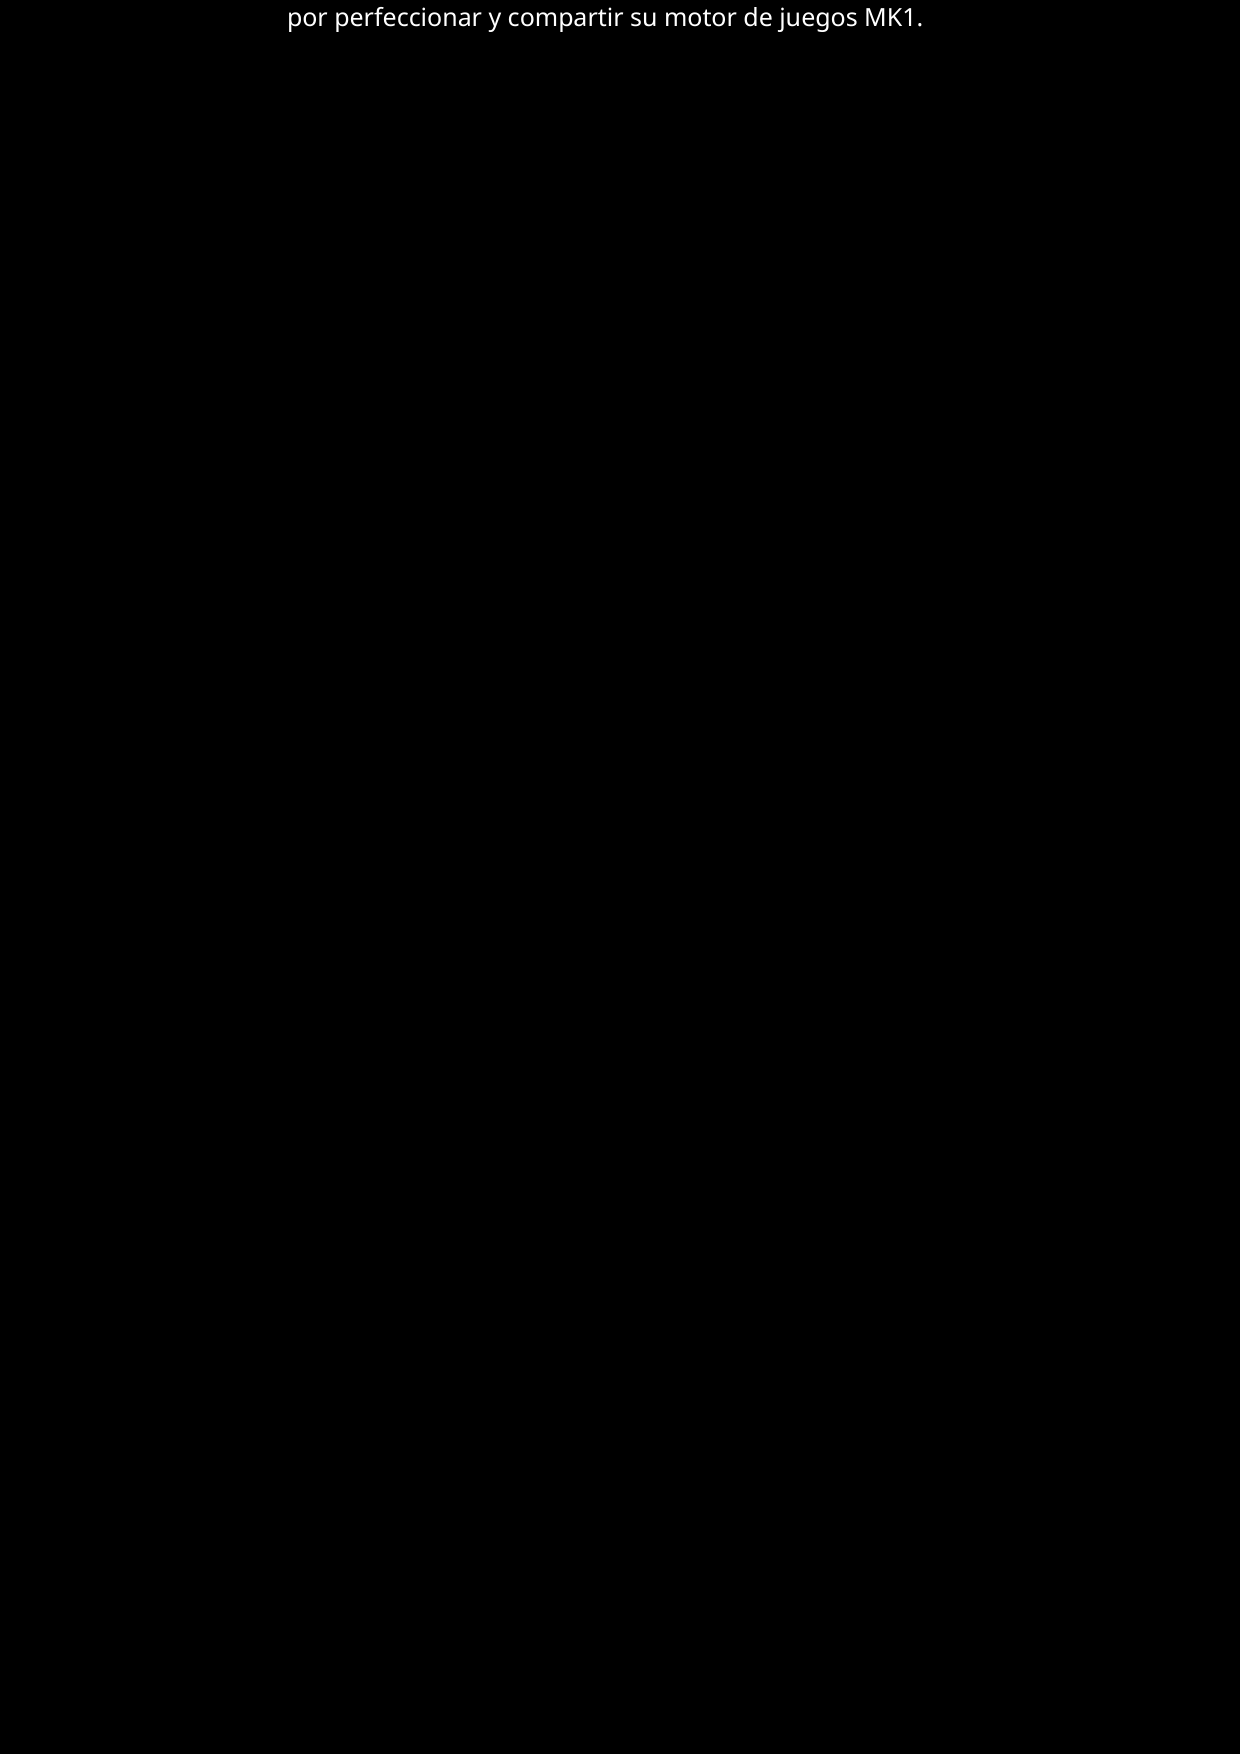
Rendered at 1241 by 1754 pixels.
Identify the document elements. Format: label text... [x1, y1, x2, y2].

text por perfeccionar y compartir su motor de juegos MK1. [0, 0, 1211, 34]
